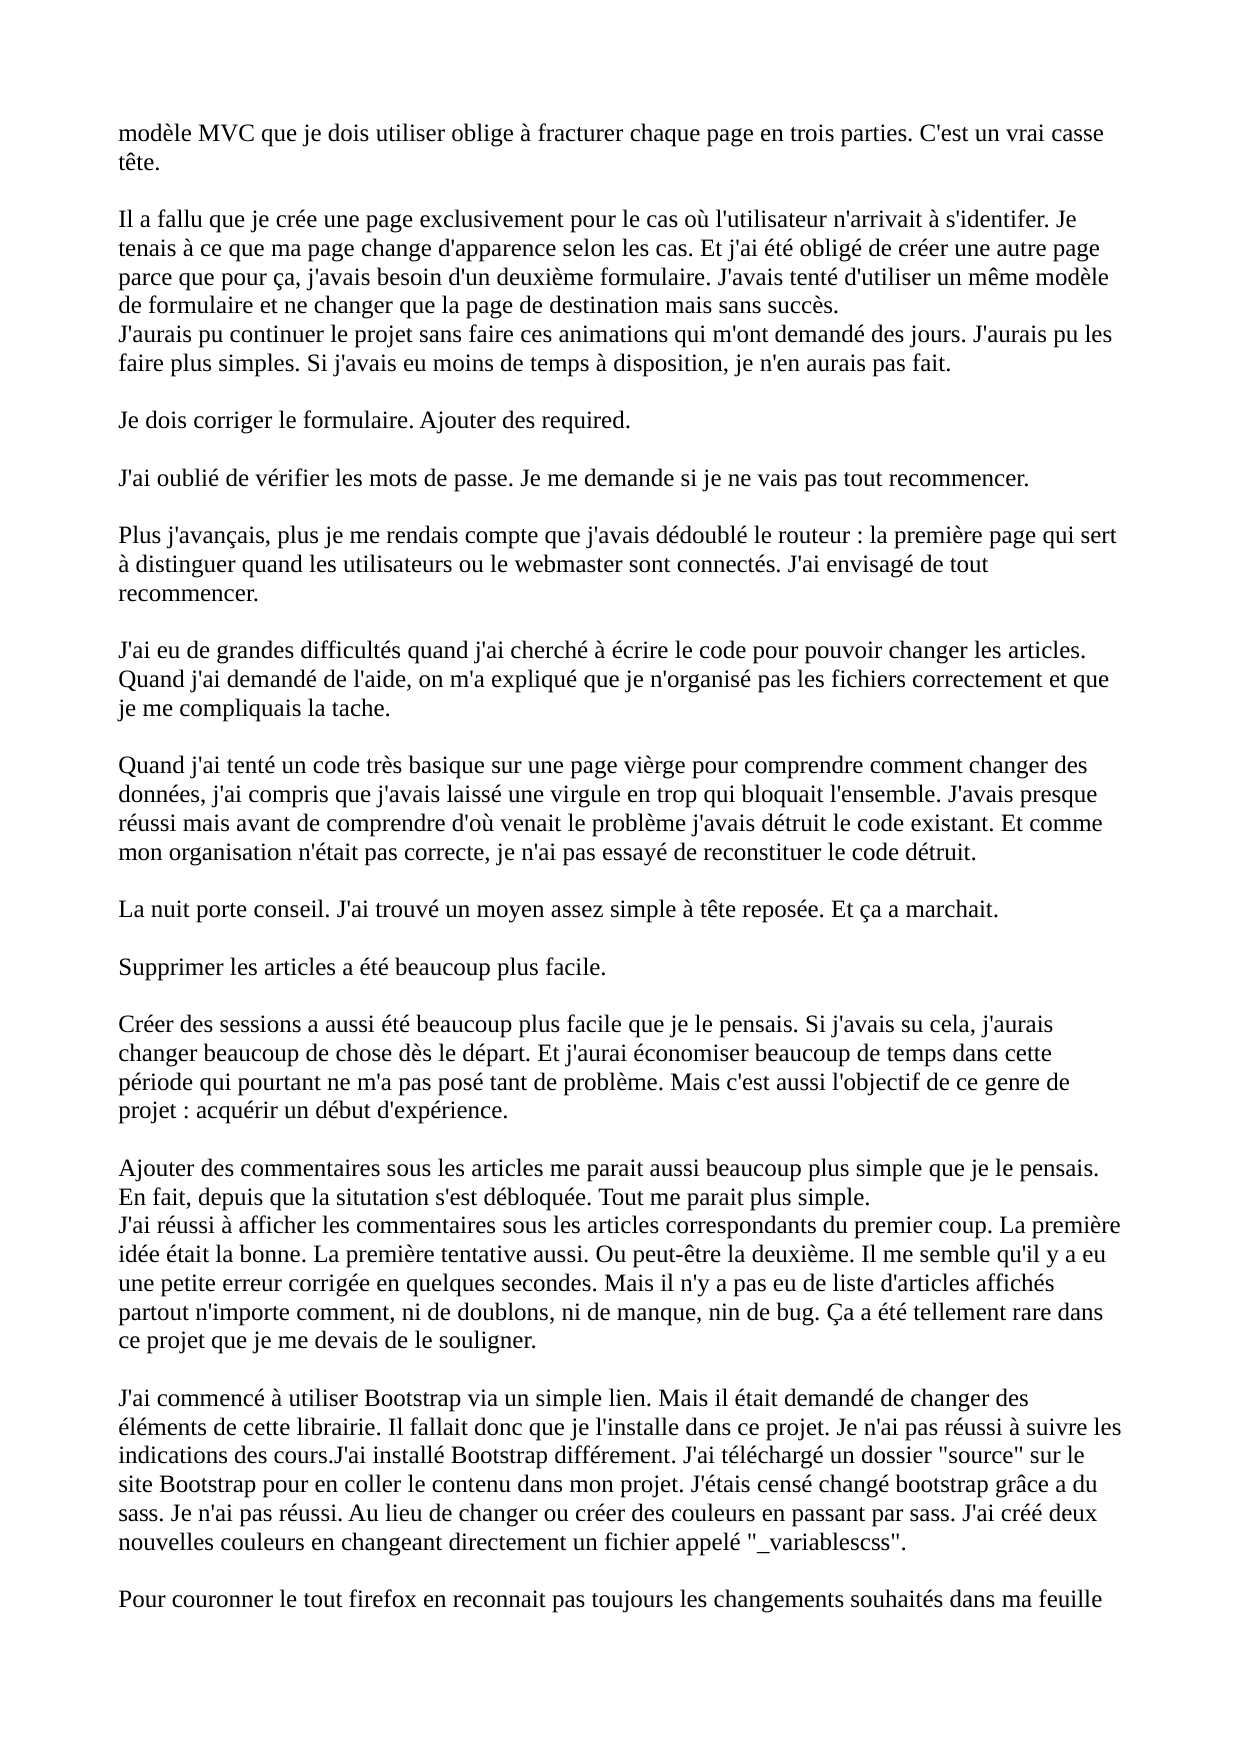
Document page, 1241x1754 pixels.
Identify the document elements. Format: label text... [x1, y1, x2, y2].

text Je dois corriger le formulaire. Ajouter des required. [118, 406, 1122, 434]
text Ajouter des commentaires sous les articles me parait aussi beaucoup plus simple que je le pensais. En fait, depuis que la situtation s'est débloquée. Tout me parait plus simple. [118, 1153, 1122, 1211]
text Plus j'avançais, plus je me rendais compte que j'avais dédoublé le routeur : la première page qui sert à distinguer quand les utilisateurs ou le webmaster sont connectés. J'ai envisagé de tout recommencer. [118, 521, 1122, 607]
text J'ai eu de grandes difficultés quand j'ai cherché à écrire le code pour pouvoir changer les articles. Quand j'ai demandé de l'aide, on m'a expliqué que je n'organisé pas les fichiers correctement et que je me compliquais la tache. [118, 636, 1122, 722]
text J'ai oublié de vérifier les mots de passe. Je me demande si je ne vais pas tout recommencer. [118, 463, 1122, 492]
text Pour couronner le tout firefox en reconnait pas toujours les changements souhaités dans ma feuille [118, 1584, 1122, 1613]
text Supprimer les articles a été beaucoup plus facile. [118, 952, 1122, 981]
text modèle MVC que je dois utiliser oblige à fracturer chaque page en trois parties. C'est un vrai casse tête. [118, 118, 1122, 176]
text Quand j'ai tenté un code très basique sur une page vièrge pour comprendre comment changer des données, j'ai compris que j'avais laissé une virgule en trop qui bloquait l'ensemble. J'avais presque réussi mais avant de comprendre d'où venait le problème j'avais détruit le code existant. Et comme mon organisation n'était pas correcte, je n'ai pas essayé de reconstituer le code détruit. [118, 751, 1122, 866]
text J'ai commencé à utiliser Bootstrap via un simple lien. Mais il était demandé de changer des éléments de cette librairie. Il fallait donc que je l'installe dans ce projet. Je n'ai pas réussi à suivre les indications des cours.J'ai installé Bootstrap différement. J'ai téléchargé un dossier "source" sur le site Bootstrap pour en coller le contenu dans mon projet. J'étais censé changé bootstrap grâce a du sass. Je n'ai pas réussi. Au lieu de changer ou créer des couleurs en passant par sass. J'ai créé deux nouvelles couleurs en changeant directement un fichier appelé "_variablescss". [118, 1383, 1122, 1556]
text Créer des sessions a aussi été beaucoup plus facile que je le pensais. Si j'avais su cela, j'aurais changer beaucoup de chose dès le départ. Et j'aurai économiser beaucoup de temps dans cette période qui pourtant ne m'a pas posé tant de problème. Mais c'est aussi l'objectif de ce genre de projet : acquérir un début d'expérience. [118, 1009, 1122, 1124]
text J'ai réussi à afficher les commentaires sous les articles correspondants du premier coup. La première idée était la bonne. La première tentative aussi. Ou peut-être la deuxième. Il me semble qu'il y a eu une petite erreur corrigée en quelques secondes. Mais il n'y a pas eu de liste d'articles affichés partout n'importe comment, ni de doublons, ni de manque, nin de bug. Ça a été tellement rare dans ce projet que je me devais de le souligner. [118, 1211, 1122, 1354]
text Il a fallu que je crée une page exclusivement pour le cas où l'utilisateur n'arrivait à s'identifer. Je tenais à ce que ma page change d'apparence selon les cas. Et j'ai été obligé de créer une autre page parce que pour ça, j'avais besoin d'un deuxième formulaire. J'avais tenté d'utiliser un même modèle de formulaire et ne changer que la page de destination mais sans succès. [118, 204, 1122, 319]
text La nuit porte conseil. J'ai trouvé un moyen assez simple à tête reposée. Et ça a marchait. [118, 894, 1122, 923]
text J'aurais pu continuer le projet sans faire ces animations qui m'ont demandé des jours. J'aurais pu les faire plus simples. Si j'avais eu moins de temps à disposition, je n'en aurais pas fait. [118, 319, 1122, 377]
